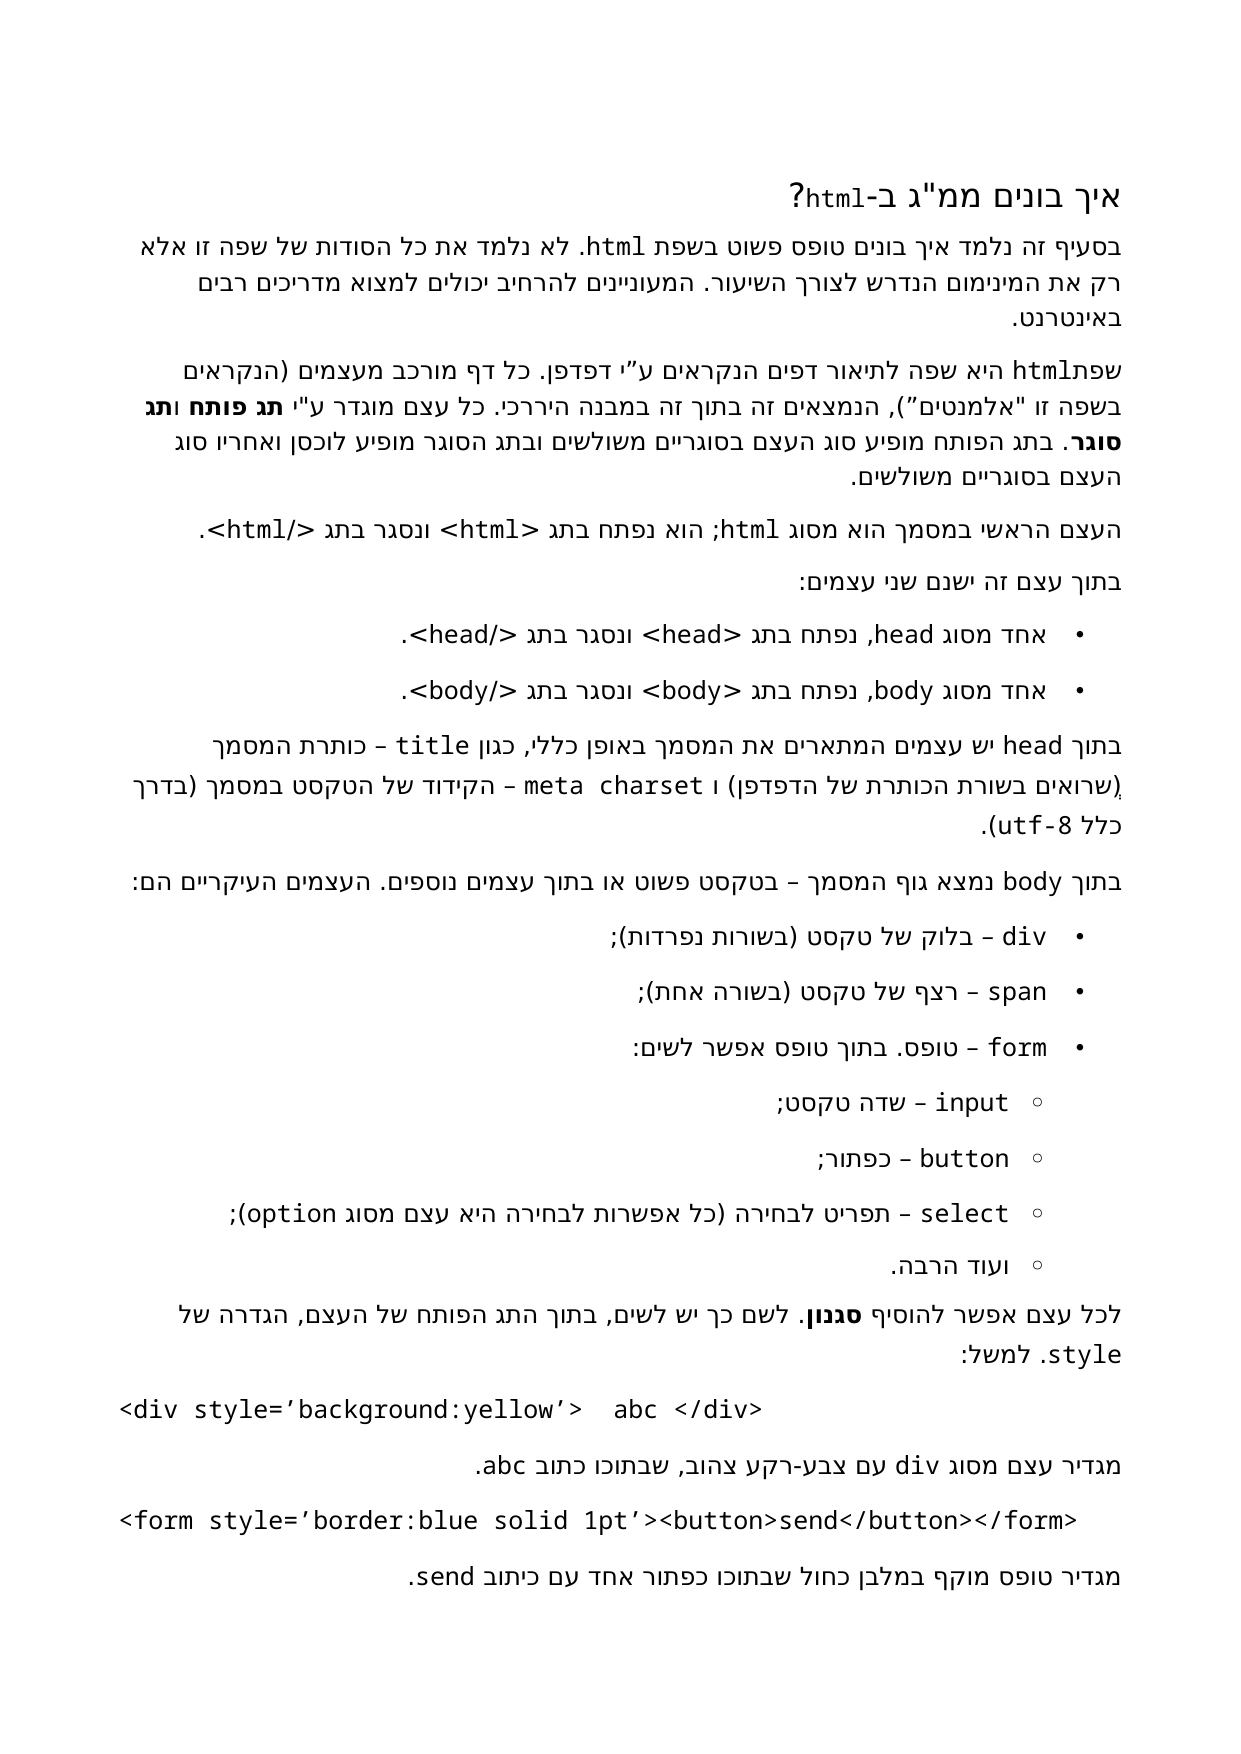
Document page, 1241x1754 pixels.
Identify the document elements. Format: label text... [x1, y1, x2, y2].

list span – רצף של טקסט (בשורה אחת); [118, 974, 1084, 1008]
text בתוך head יש עצמים המתארים את המסמך באופן כללי, כגון title – כותרת המסמך (ְשרואים בשורת הכותרת של הדפדפן) ו meta charset – הקידוד של הטקסט במסמך (בדרך כלל utf-8). [118, 728, 1122, 842]
list form – טופס. בתוך טופס אפשר לשים: [118, 1029, 1084, 1063]
text <form style=’border:blue solid 1pt’><button>send</button></form> [118, 1503, 1122, 1537]
list input – שדה טקסט; [118, 1085, 1047, 1119]
list select – תפריט לבחירה (כל אפשרות לבחירה היא עצם מסוג option); [118, 1196, 1047, 1230]
list אחד מסוג body, נפתח בתג <body> ונסגר בתג </body>. [118, 672, 1084, 707]
list div – בלוק של טקסט (בשורות נפרדות); [118, 918, 1084, 953]
text בתוך body נמצא גוף המסמך – בטקסט פשוט או בתוך עצמים נוספים. העצמים העיקריים הם: [118, 863, 1122, 897]
list אחד מסוג head, נפתח בתג <head> ונסגר בתג </head>. [118, 617, 1084, 651]
text בסעיף זה נלמד איך בונים טופס פשוט בשפת html. לא נלמד את כל הסודות של שפה זו אלא רק את המינימום הנדרש לצורך השיעור. המעוניינים להרחיב יכולים למצוא מדריכים רבים באינטרנט. [118, 228, 1122, 332]
text מגדיר טופס מוקף במלבן כחול שבתוכו כפתור אחד עם כיתוב send. [118, 1558, 1122, 1592]
text בתוך עצם זה ישנם שני עצמים: [118, 567, 1122, 597]
text <div style=’background:yellow’> abc </div> [118, 1392, 1122, 1426]
list button – כפתור; [118, 1140, 1047, 1174]
text לכל עצם אפשר להוסיף סגנון. לשם כך יש לשים, בתוך התג הפותח של העצם, הגדרה של style. למשל: [118, 1301, 1122, 1371]
text מגדיר עצם מסוג div עם צבע-רקע צהוב, שבתוכו כתוב abc. [118, 1447, 1122, 1481]
text שפתhtml היא שפה לתיאור דפים הנקראים ע”י דפדפן. כל דף מורכב מעצמים (הנקראים בשפה זו "אלמנטים”), הנמצאים זה בתוך זה במבנה היררכי. כל עצם מוגדר ע"י תג פותח ותג סוגר. בתג הפותח מופיע סוג העצם בסוגריים משולשים ובתג הסוגר מופיע לוכסן ואחריו סוג העצם בסוגריים משולשים. [118, 353, 1122, 492]
list ועוד הרבה. [118, 1251, 1047, 1280]
subtitle איך בונים ממ"ג ב-html? [118, 177, 1122, 216]
text העצם הראשי במסמך הוא מסוג html; הוא נפתח בתג <html> ונסגר בתג </html>. [118, 512, 1122, 546]
